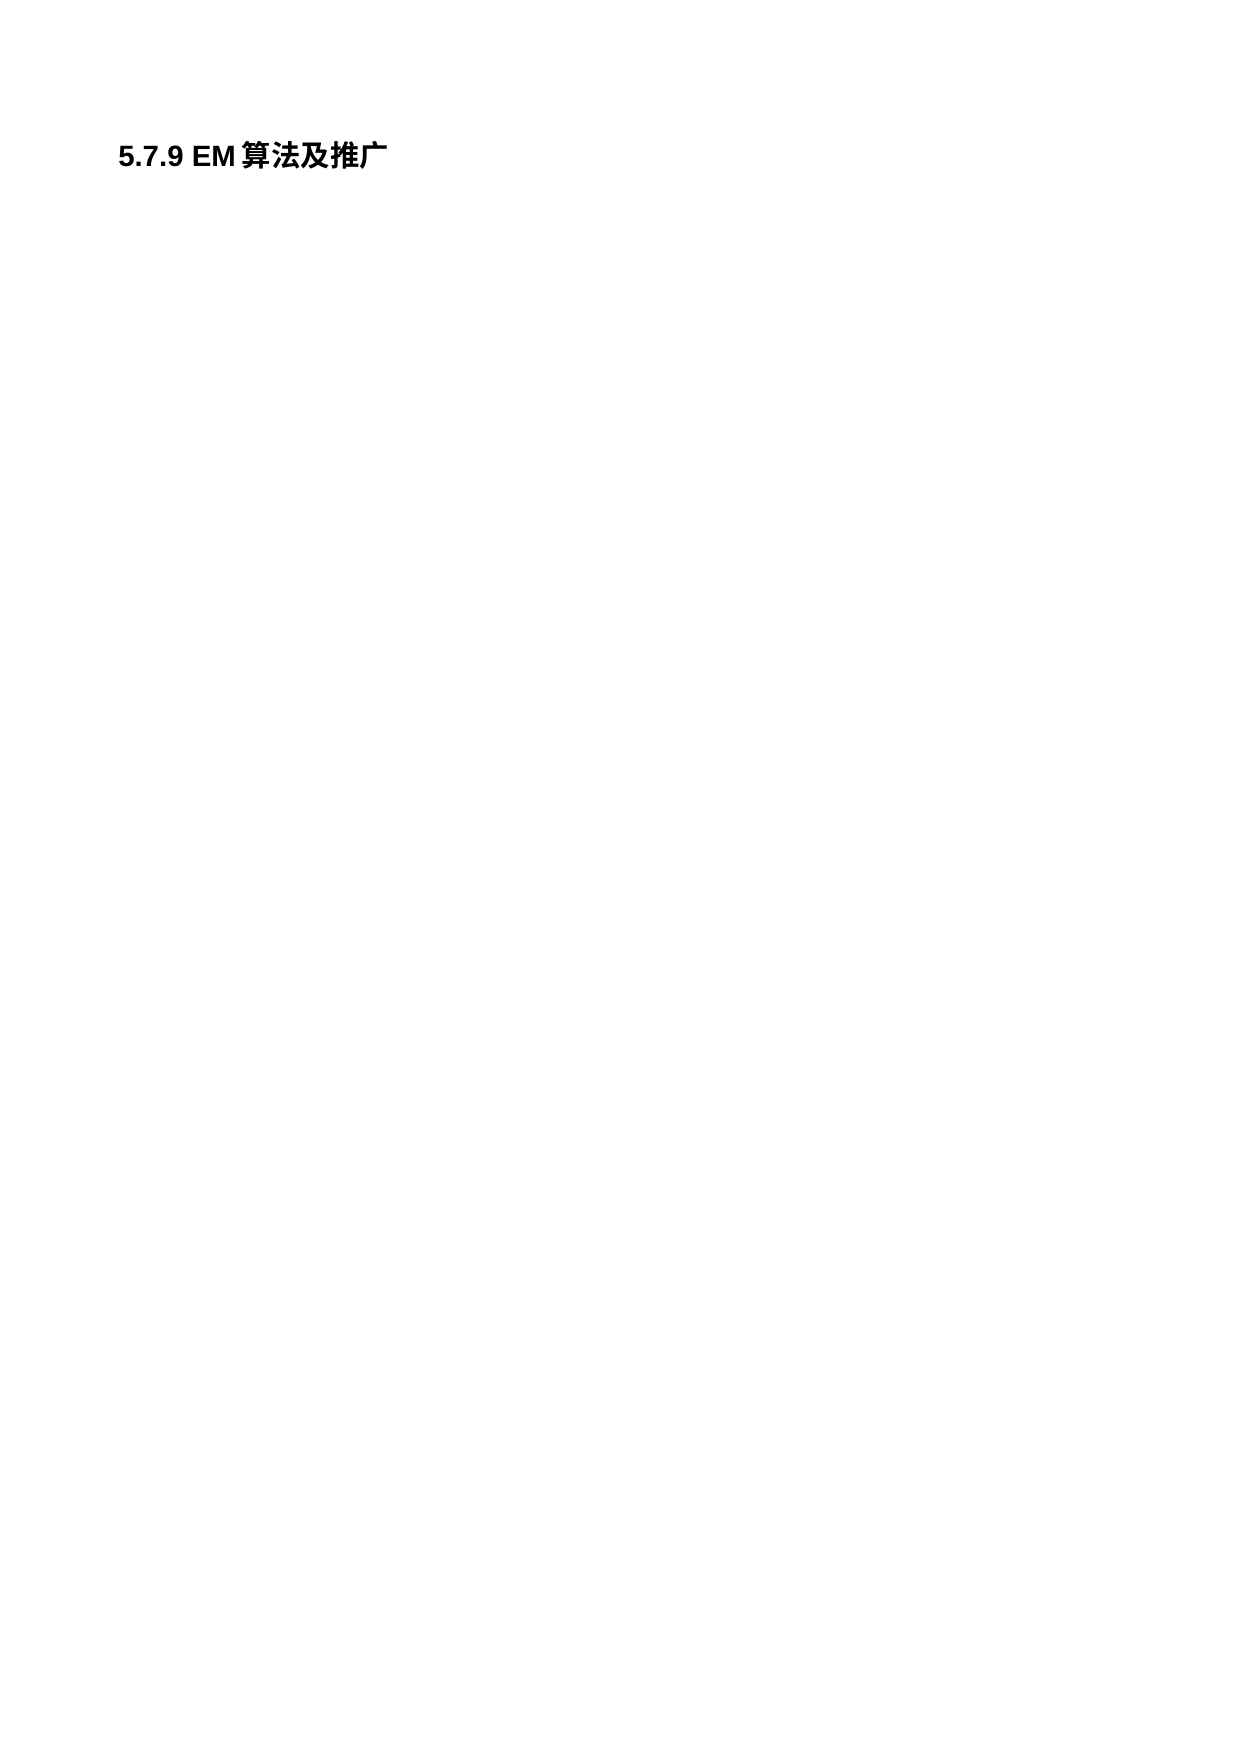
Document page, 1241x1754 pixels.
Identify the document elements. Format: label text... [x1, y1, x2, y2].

subtitle 5.7.9 EM算法及推广 [118, 133, 1122, 175]
